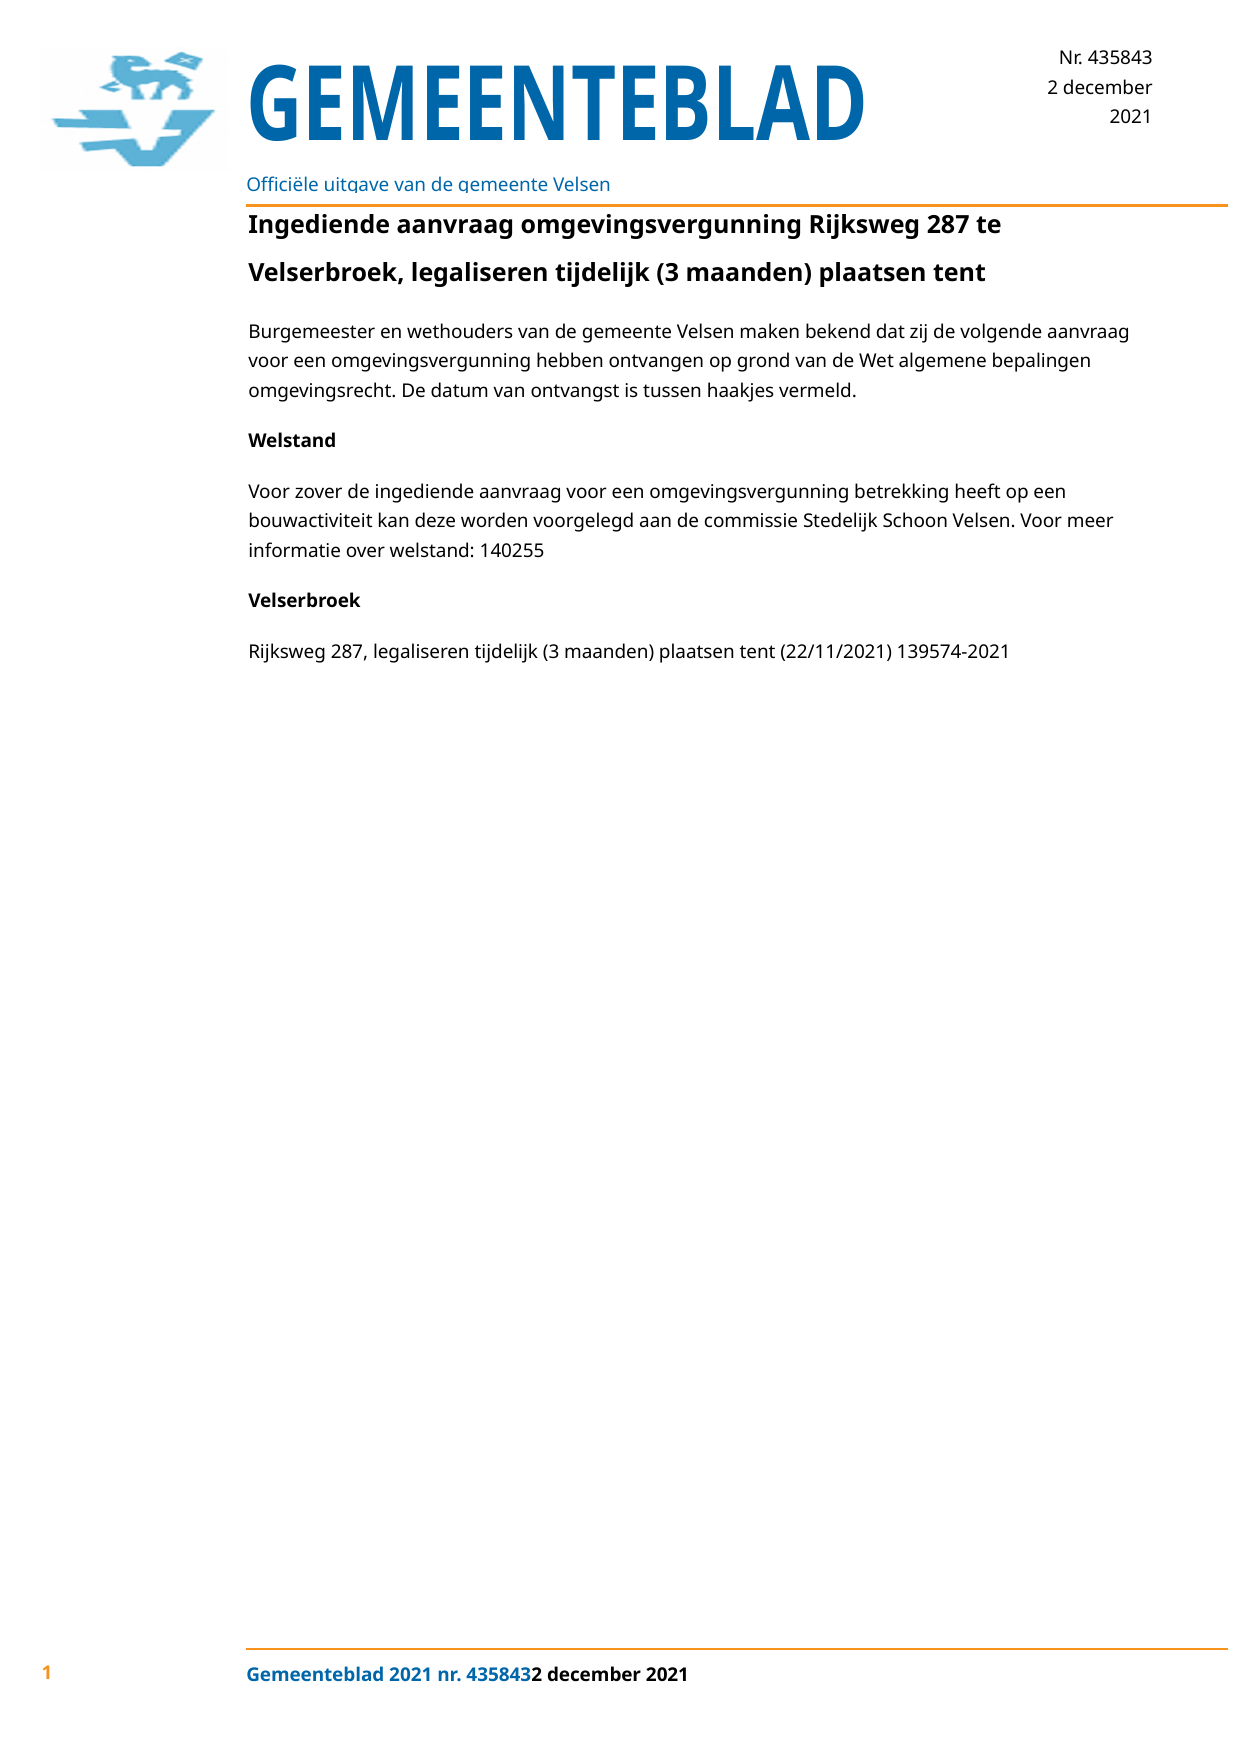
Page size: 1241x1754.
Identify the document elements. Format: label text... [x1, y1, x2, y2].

picture [41, 47, 231, 172]
text Velserbroek [248, 587, 1152, 613]
text Ingediende aanvraag omgevingsvergunning Rijksweg 287 te Velserbroek, legaliseren tijdelijk (3 maanden) plaatsen tent [248, 207, 1152, 288]
text Voor zover de ingediende aanvraag voor een omgevingsvergunning betrekking heeft op een bouwactiviteit kan deze worden voorgelegd aan de commissie Stedelijk Schoon Velsen. Voor meer informatie over welstand: 140255 [248, 478, 1152, 563]
text Burgemeester en wethouders van de gemeente Velsen maken bekend dat zij de volgende aanvraag voor een omgevingsvergunning hebben ontvangen op grond van de Wet algemene bepalingen omgevingsrecht. De datum van ontvangst is tussen haakjes vermeld. [248, 318, 1152, 403]
text Rijksweg 287, legaliseren tijdelijk (3 maanden) plaatsen tent (22/11/2021) 139574-2021 [248, 638, 1152, 664]
text Welstand [248, 427, 1152, 453]
